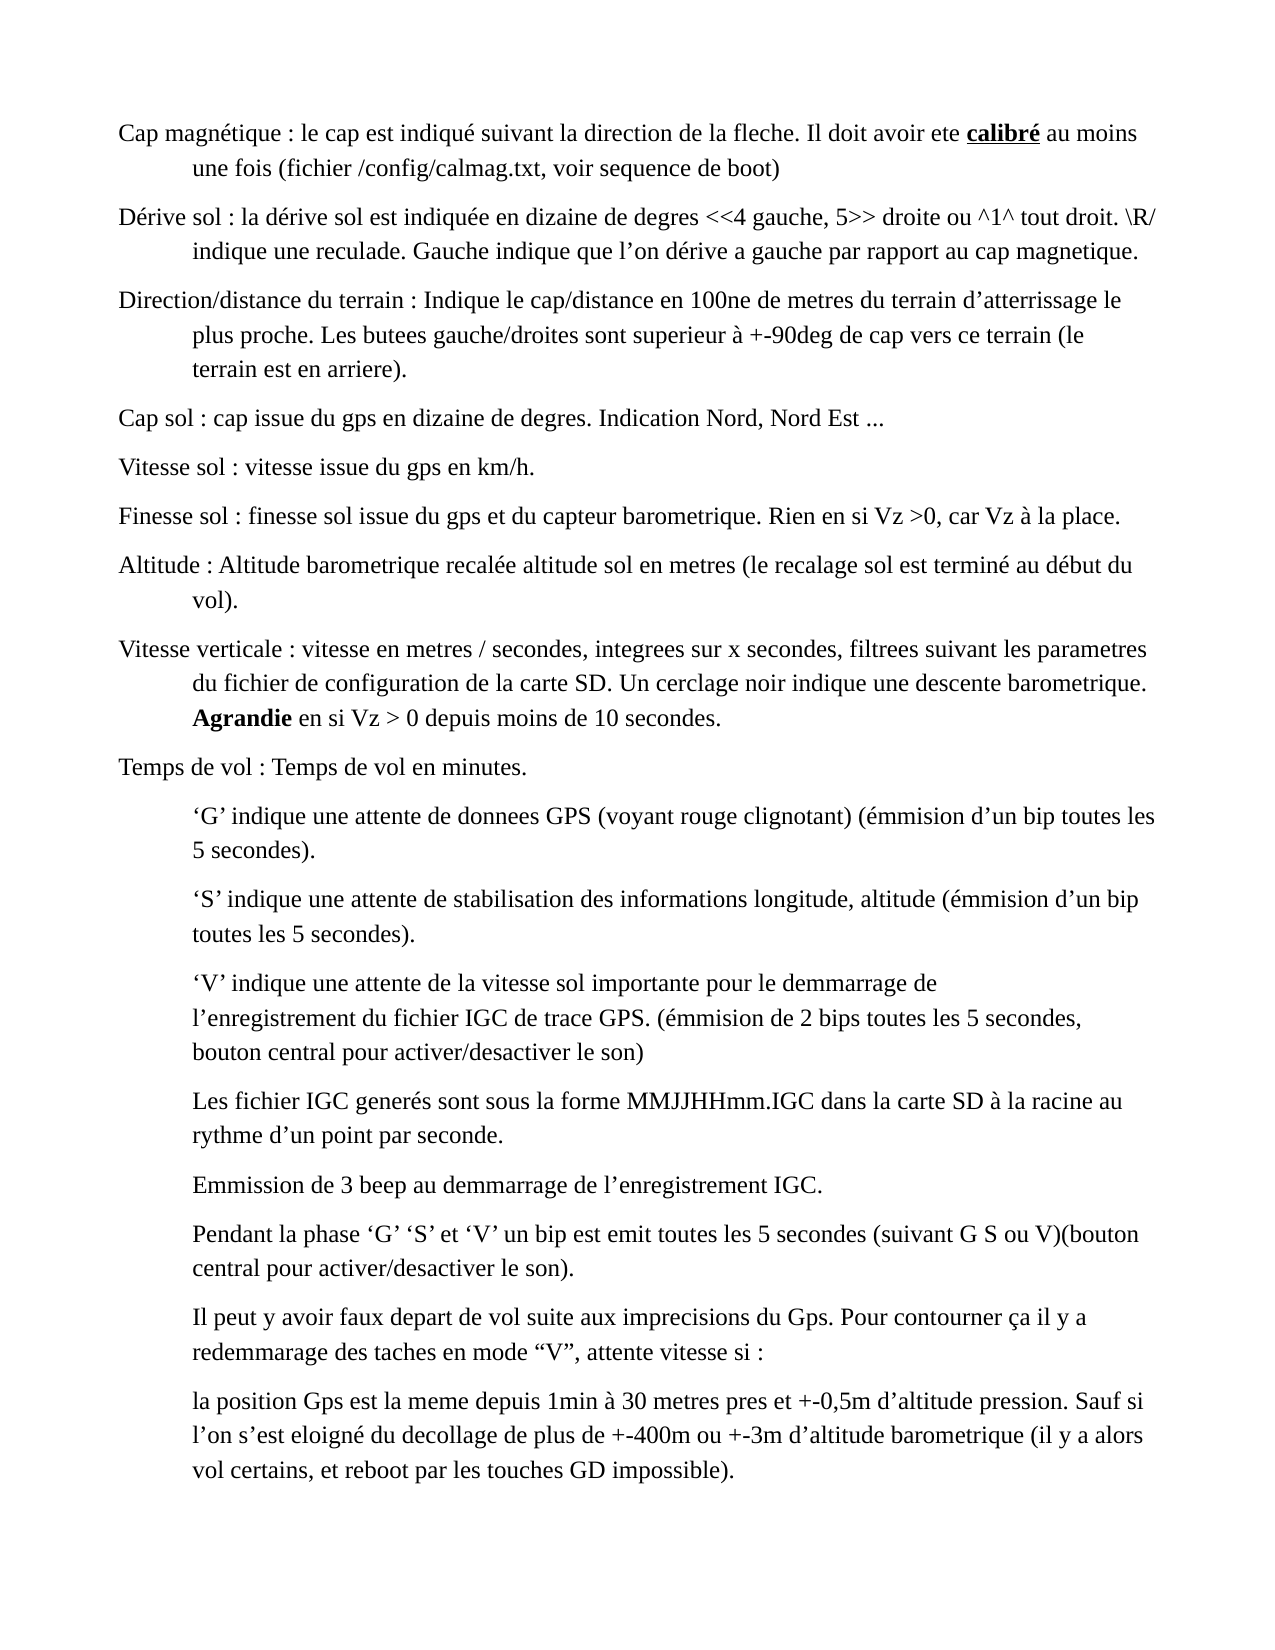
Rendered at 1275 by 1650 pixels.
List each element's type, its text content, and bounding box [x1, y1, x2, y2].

text Direction/distance du terrain : Indique le cap/distance en 100ne de metres du terrain d’atterrissage le plus proche. Les butees gauche/droites sont superieur à +-90deg de cap vers ce terrain (le terrain est en arriere). [118, 285, 1157, 383]
text Cap sol : cap issue du gps en dizaine de degres. Indication Nord, Nord Est ... [118, 403, 1157, 432]
text Pendant la phase ‘G’ ‘S’ et ‘V’ un bip est emit toutes les 5 secondes (suivant G S ou V)(bouton central pour activer/desactiver le son). [118, 1219, 1157, 1282]
text Dérive sol : la dérive sol est indiquée en dizaine de degres <<4 gauche, 5>> droite ou ^1^ tout droit. \R/ indique une reculade. Gauche indique que l’on dérive a gauche par rapport au cap magnetique. [118, 202, 1157, 265]
text Il peut y avoir faux depart de vol suite aux imprecisions du Gps. Pour contourner ça il y a redemmarage des taches en mode “V”, attente vitesse si : [118, 1302, 1157, 1366]
text Emmission de 3 beep au demmarrage de l’enregistrement IGC. [118, 1170, 1157, 1198]
text Les fichier IGC generés sont sous la forme MMJJHHmm.IGC dans la carte SD à la racine au rythme d’un point par seconde. [118, 1086, 1157, 1149]
text ‘V’ indique une attente de la vitesse sol importante pour le demmarrage de l’enregistrement du fichier IGC de trace GPS. (émmision de 2 bips toutes les 5 secondes, bouton central pour activer/desactiver le son) [118, 968, 1157, 1066]
text Finesse sol : finesse sol issue du gps et du capteur barometrique. Rien en si Vz >0, car Vz à la place. [118, 501, 1157, 530]
text la position Gps est la meme depuis 1min à 30 metres pres et +-0,5m d’altitude pression. Sauf si l’on s’est eloigné du decollage de plus de +-400m ou +-3m d’altitude barometrique (il y a alors vol certains, et reboot par les touches GD impossible). [118, 1386, 1157, 1483]
text ‘G’ indique une attente de donnees GPS (voyant rouge clignotant) (émmision d’un bip toutes les 5 secondes). [118, 801, 1157, 864]
text Cap magnétique : le cap est indiqué suivant la direction de la fleche. Il doit avoir ete calibré au moins une fois (fichier /config/calmag.txt, voir sequence de boot) [118, 118, 1157, 181]
text ‘S’ indique une attente de stabilisation des informations longitude, altitude (émmision d’un bip toutes les 5 secondes). [118, 884, 1157, 948]
text Vitesse verticale : vitesse en metres / secondes, integrees sur x secondes, filtrees suivant les parametres du fichier de configuration de la carte SD. Un cerclage noir indique une descente barometrique. Agrandie en si Vz > 0 depuis moins de 10 secondes. [118, 634, 1157, 732]
text Altitude : Altitude barometrique recalée altitude sol en metres (le recalage sol est terminé au début du vol). [118, 550, 1157, 614]
text Vitesse sol : vitesse issue du gps en km/h. [118, 452, 1157, 481]
text Temps de vol : Temps de vol en minutes. [118, 752, 1157, 781]
